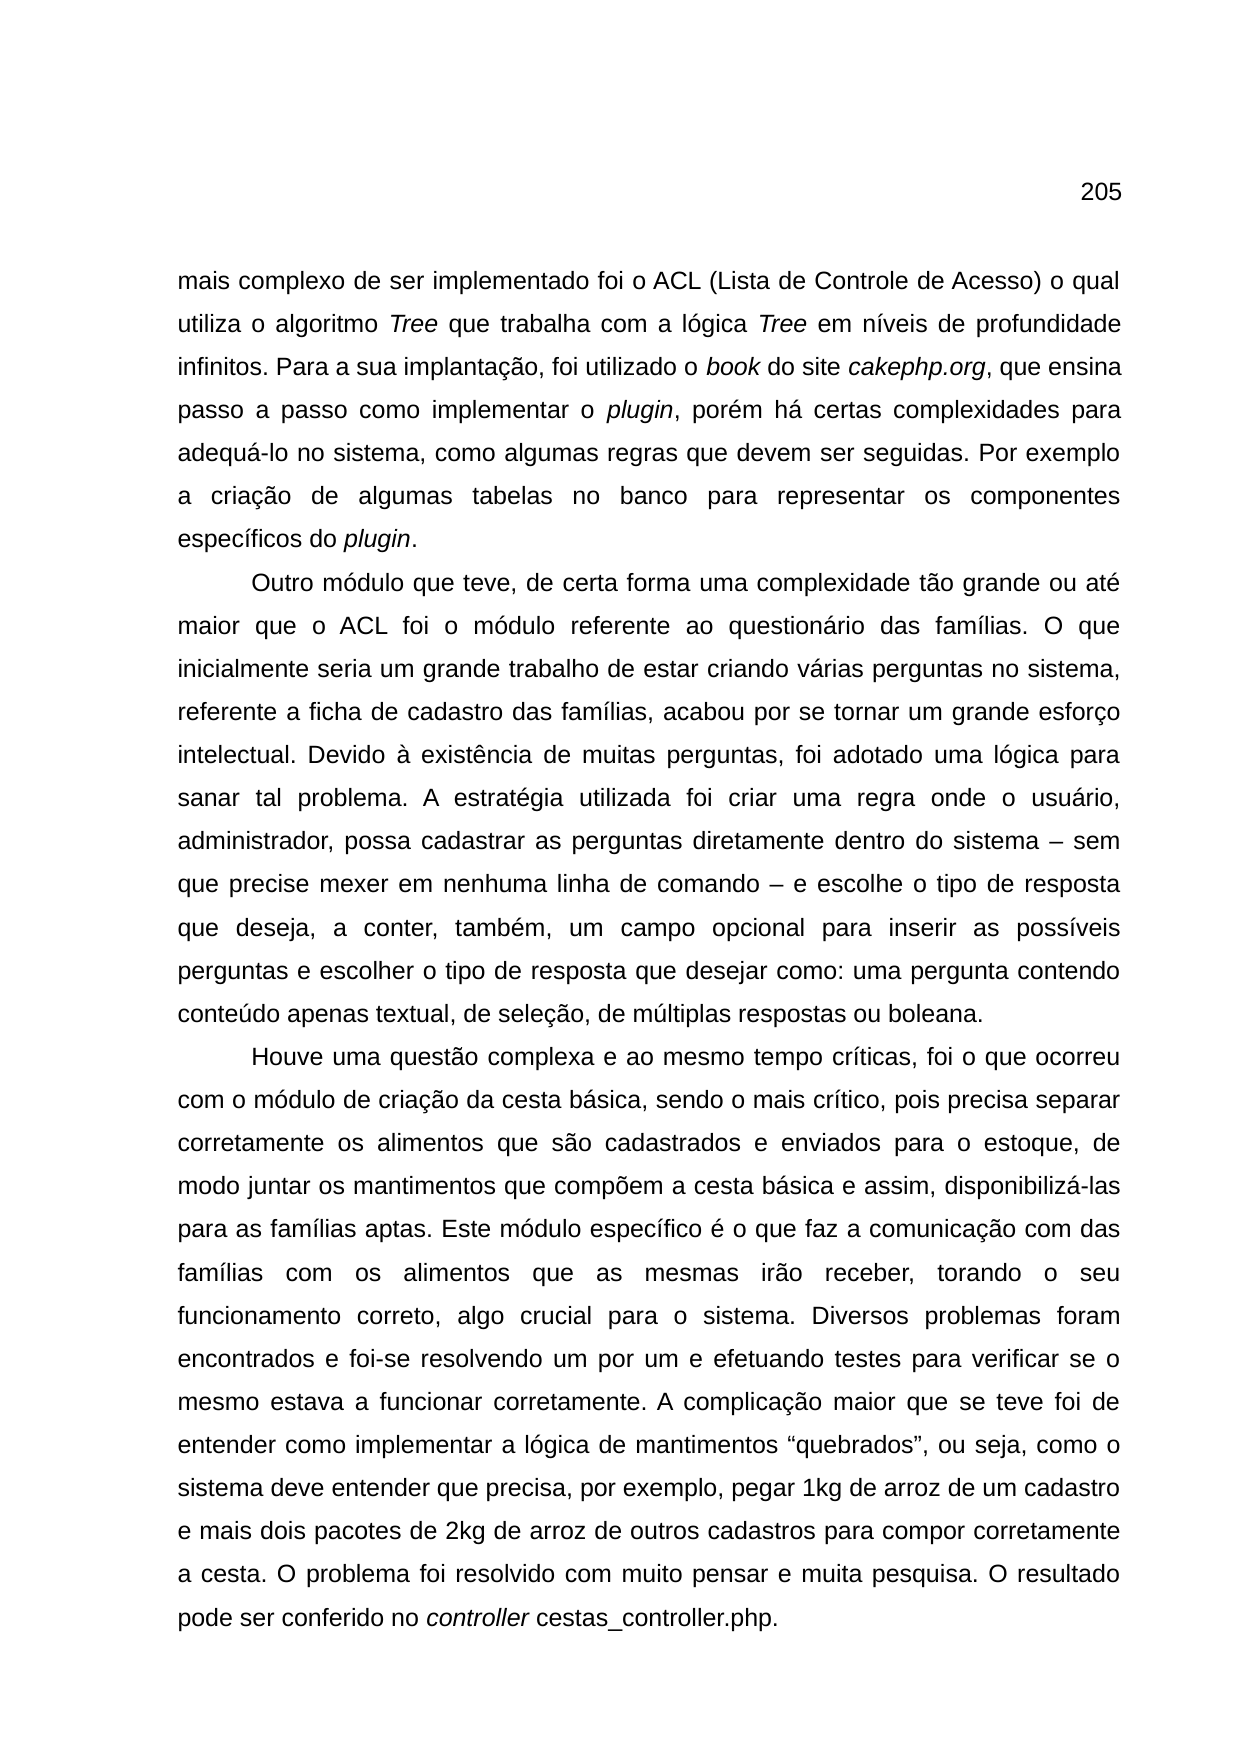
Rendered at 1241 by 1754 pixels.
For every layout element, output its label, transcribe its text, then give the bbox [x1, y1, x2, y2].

text Outro módulo que teve, de certa forma uma complexidade tão grande ou até maior que o ACL foi o módulo referente ao questionário das famílias. O que inicialmente seria um grande trabalho de estar criando várias perguntas no sistema, referente a ficha de cadastro das famílias, acabou por se tornar um grande esforço intelectual. Devido à existência de muitas perguntas, foi adotado uma lógica para sanar tal problema. A estratégia utilizada foi criar uma regra onde o usuário, administrador, possa cadastrar as perguntas diretamente dentro do sistema – sem que precise mexer em nenhuma linha de comando – e escolhe o tipo de resposta que deseja, a conter, também, um campo opcional para inserir as possíveis perguntas e escolher o tipo de resposta que desejar como: uma pergunta contendo conteúdo apenas textual, de seleção, de múltiplas respostas ou boleana. [177, 568, 1122, 1028]
text Houve uma questão complexa e ao mesmo tempo críticas, foi o que ocorreu com o módulo de criação da cesta básica, sendo o mais crítico, pois precisa separar corretamente os alimentos que são cadastrados e enviados para o estoque, de modo juntar os mantimentos que compõem a cesta básica e assim, disponibilizá-las para as famílias aptas. Este módulo específico é o que faz a comunicação com das famílias com os alimentos que as mesmas irão receber, torando o seu funcionamento correto, algo crucial para o sistema. Diversos problemas foram encontrados e foi-se resolvendo um por um e efetuando testes para verificar se o mesmo estava a funcionar corretamente. A complicação maior que se teve foi de entender como implementar a lógica de mantimentos “quebrados”, ou seja, como o sistema deve entender que precisa, por exemplo, pegar 1kg de arroz de um cadastro e mais dois pacotes de 2kg de arroz de outros cadastros para compor corretamente a cesta. O problema foi resolvido com muito pensar e muita pesquisa. O resultado pode ser conferido no controller cestas_controller.php. [177, 1042, 1122, 1631]
text mais complexo de ser implementado foi o ACL (Lista de Controle de Acesso) o qual utiliza o algoritmo Tree que trabalha com a lógica Tree em níveis de profundidade infinitos. Para a sua implantação, foi utilizado o book do site cakephp.org, que ensina passo a passo como implementar o plugin, porém há certas complexidades para adequá-lo no sistema, como algumas regras que devem ser seguidas. Por exemplo a criação de algumas tabelas no banco para representar os componentes específicos do plugin. [177, 266, 1122, 553]
